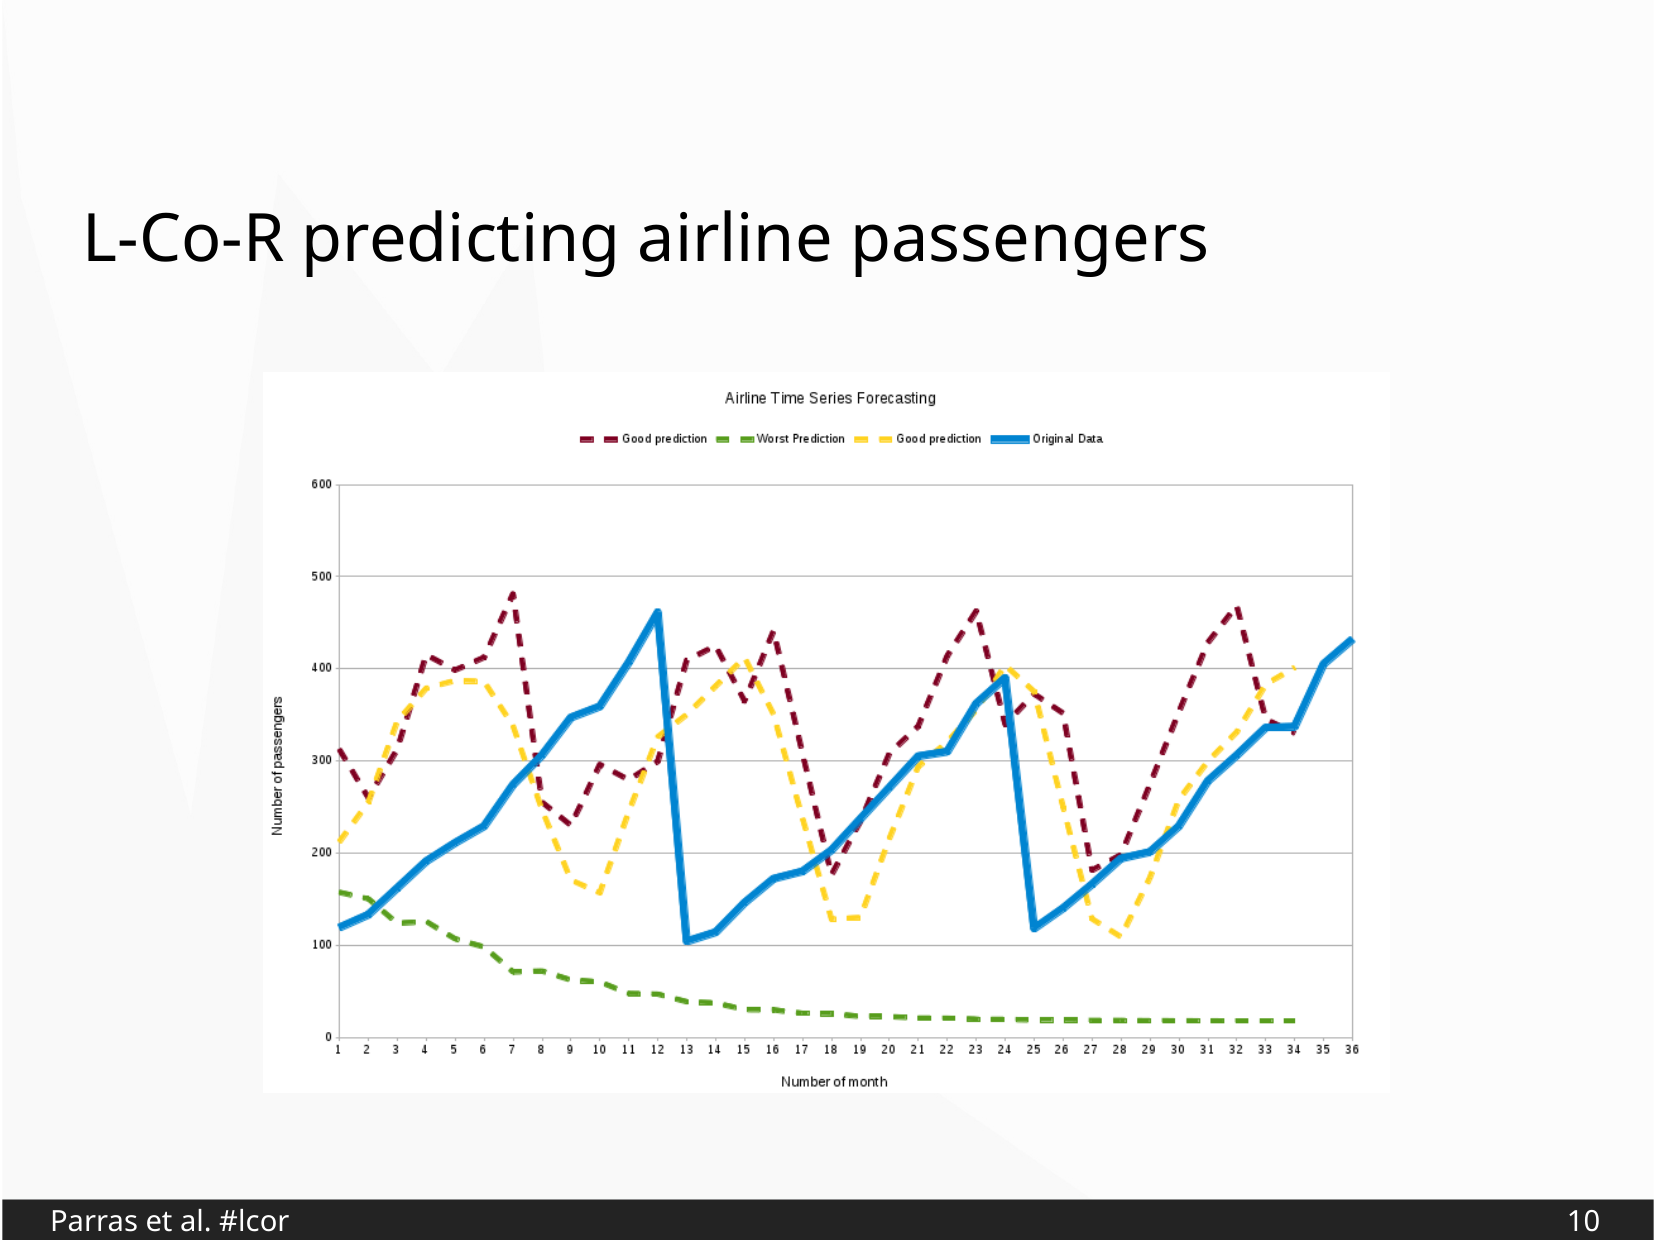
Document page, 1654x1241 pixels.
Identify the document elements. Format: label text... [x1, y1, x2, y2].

picture [2, 0, 1654, 1241]
title L-Co-R predicting airline passengers [82, 132, 1571, 340]
